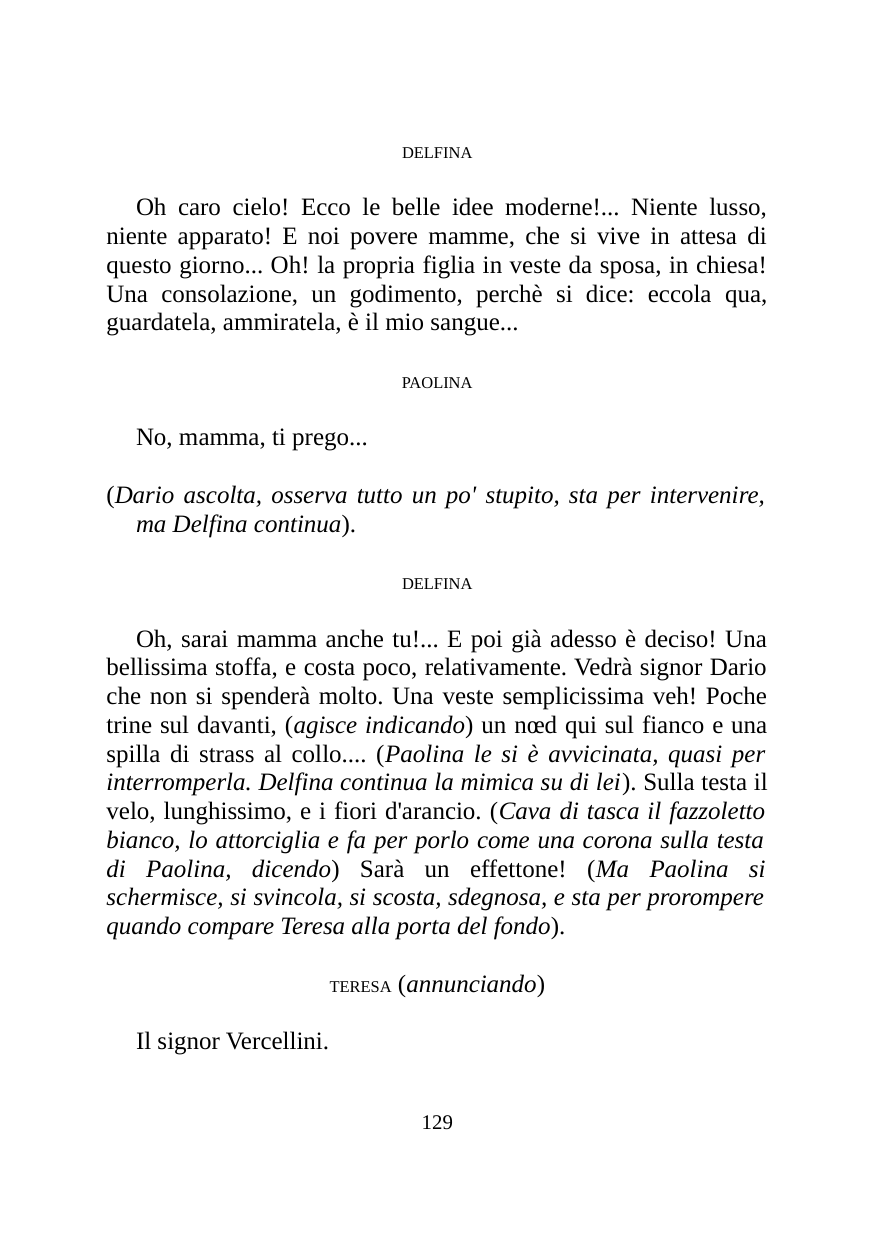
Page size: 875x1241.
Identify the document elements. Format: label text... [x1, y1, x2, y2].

text delfina [106, 566, 768, 595]
text delfina [106, 135, 768, 164]
text Oh, sarai mamma anche tu!... E poi già adesso è deciso! Una bellissima stoffa, e costa poco, relativamente. Vedrà signor Dario che non si spenderà molto. Una veste semplicissima veh! Poche trine sul davanti, (agisce indicando) un nœd qui sul fianco e una spilla di strass al collo.... (Paolina le si è avvicinata, quasi per interromperla. Delfina continua la mimica su di lei). Sulla testa il velo, lunghissimo, e i fiori d'arancio. (Cava di tasca il fazzoletto bianco, lo attorciglia e fa per porlo come una corona sulla testa di Paolina, dicendo) Sarà un effettone! (Ma Paolina si schermisce, si svincola, si scosta, sdegnosa, e sta per prorompere quando compare Teresa alla porta del fondo). [106, 624, 768, 940]
text (Dario ascolta, osserva tutto un po' stupito, sta per intervenire, ma Delfina continua). [106, 480, 768, 537]
text paolina [106, 365, 768, 394]
text Oh caro cielo! Ecco le belle idee moderne!... Niente lusso, niente apparato! E noi povere mamme, che si vive in attesa di questo giorno... Oh! la propria figlia in veste da sposa, in chiesa! Una consolazione, un godimento, perchè si dice: eccola qua, guardatela, ammiratela, è il mio sangue... [106, 192, 768, 336]
text Il signor Vercellini. [106, 1026, 768, 1055]
text teresa (annunciando) [106, 969, 768, 997]
text No, mamma, ti prego... [106, 422, 768, 451]
